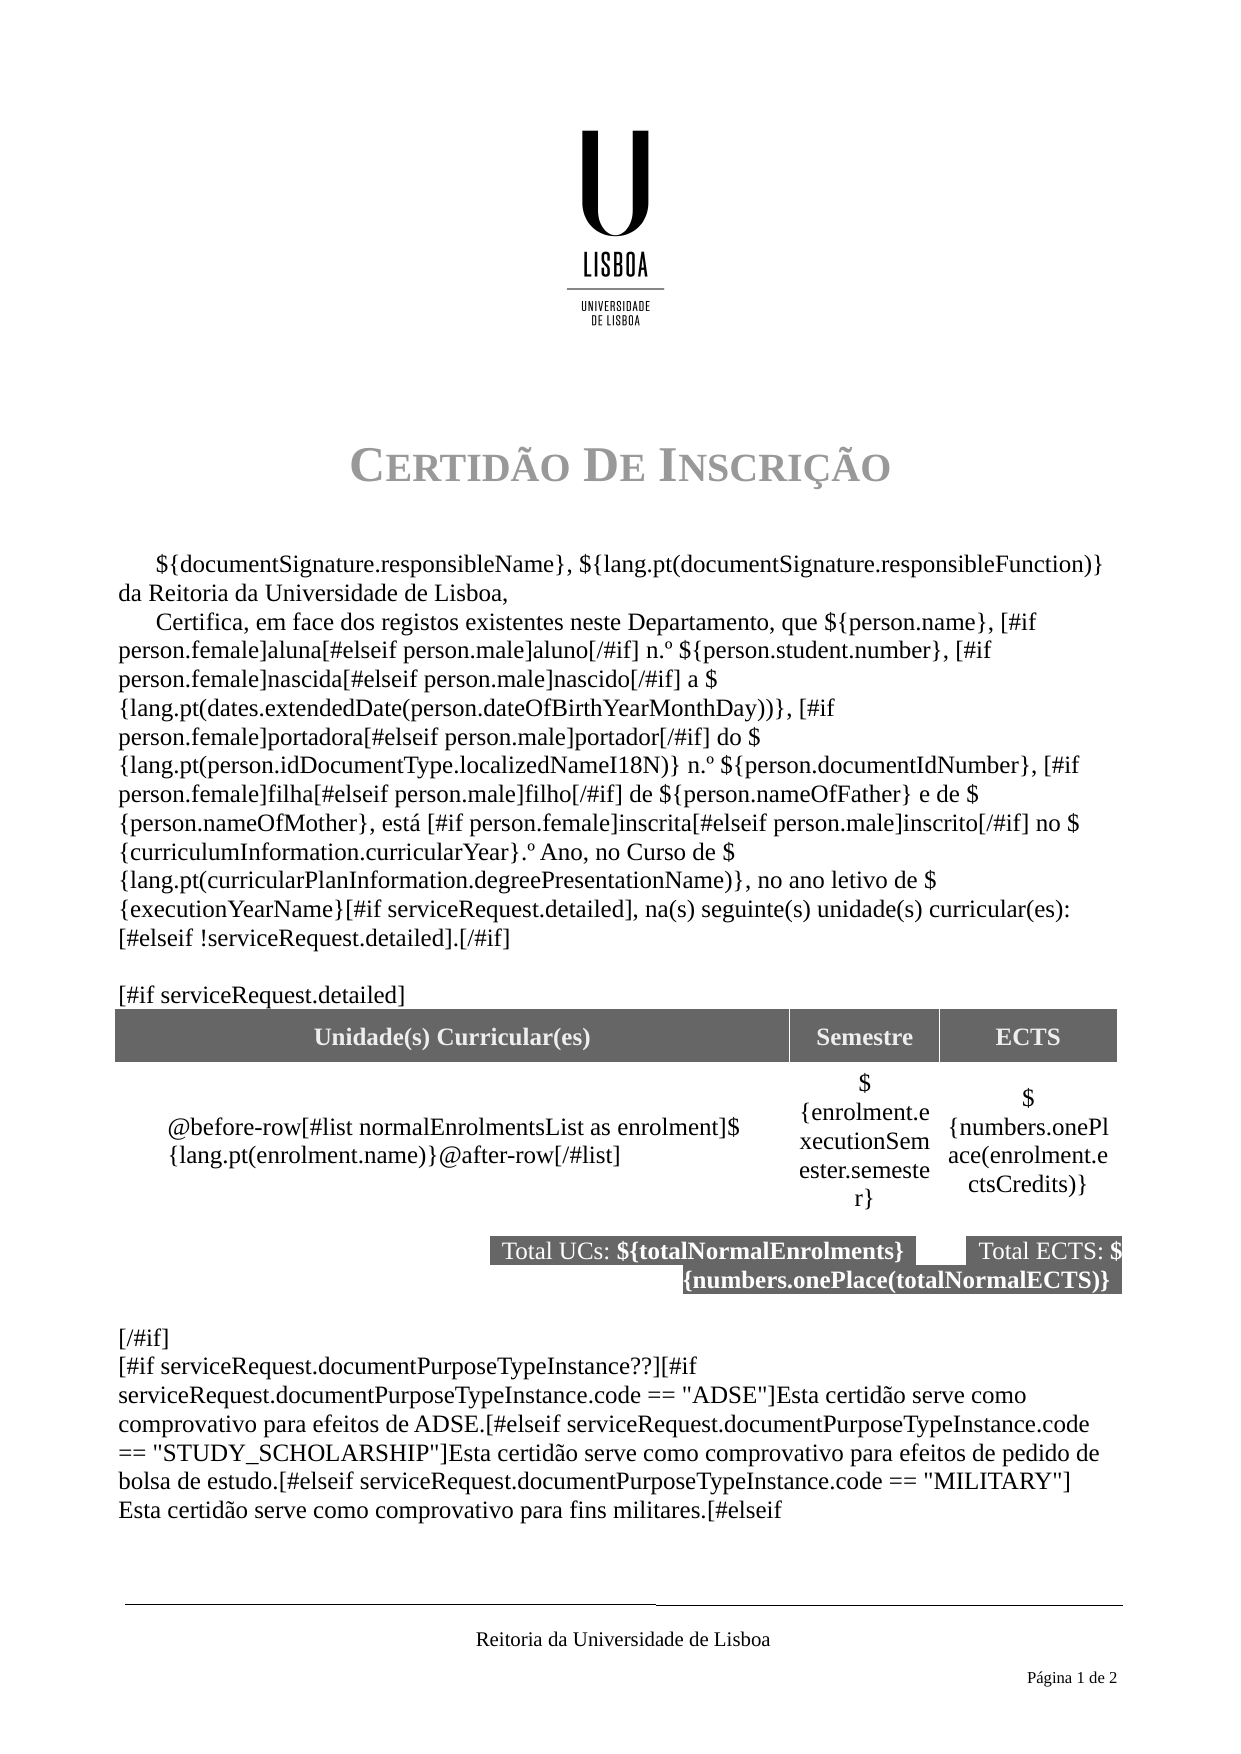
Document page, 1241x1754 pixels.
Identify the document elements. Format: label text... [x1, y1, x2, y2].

table_cell @before-row[#list normalEnrolmentsList as enrolment]${lang.pt(enrolment.name)}@after-row[/#list] [115, 1063, 789, 1218]
table_header ECTS [940, 1009, 1117, 1062]
text Certidão De Inscrição [118, 434, 1122, 492]
text [#if serviceRequest.detailed] [118, 981, 1122, 1009]
table_cell ${enrolment.executionSemester.semester} [790, 1063, 939, 1218]
text Certifica, em face dos registos existentes neste Departamento, que ${person.name}, [#if person.female]aluna[#elseif person.male]aluno[/#if] n.º ${person.student.number}, [#if person.female]nascida[#elseif person.male]nascido[/#if] a ${lang.pt(dates.extendedDate(person.dateOfBirthYearMonthDay))}, [#if person.female]portadora[#elseif person.male]portador[/#if] do ${lang.pt(person.idDocumentType.localizedNameI18N)} n.º ${person.documentIdNumber}, [#if person.female]filha[#elseif person.male]filho[/#if] de ${person.nameOfFather} e de ${person.nameOfMother}, está [#if person.female]inscrita[#elseif person.male]inscrito[/#if] no ${curriculumInformation.curricularYear}.º Ano, no Curso de ${lang.pt(curricularPlanInformation.degreePresentationName)}, no ano letivo de ${executionYearName}[#if serviceRequest.detailed], na(s) seguinte(s) unidade(s) curricular(es):[#elseif !serviceRequest.detailed].[/#if] [118, 607, 1122, 952]
text [#if serviceRequest.documentPurposeTypeInstance??][#if serviceRequest.documentPurposeTypeInstance.code == "ADSE"]Esta certidão serve como comprovativo para efeitos de ADSE.[#elseif serviceRequest.documentPurposeTypeInstance.code == "STUDY_SCHOLARSHIP"]Esta certidão serve como comprovativo para efeitos de pedido de bolsa de estudo.[#elseif serviceRequest.documentPurposeTypeInstance.code == "MILITARY"] [118, 1351, 1122, 1495]
text Total UCs: ${totalNormalEnrolments} Total ECTS: ${numbers.onePlace(totalNormalECTS)} [118, 1236, 1122, 1294]
text ${documentSignature.responsibleName}, ${lang.pt(documentSignature.responsibleFunction)} da Reitoria da Universidade de Lisboa, [118, 549, 1122, 607]
table_header Unidade(s) Curricular(es) [115, 1009, 789, 1062]
table_header Semestre [790, 1009, 939, 1062]
table_cell ${numbers.onePlace(enrolment.ectsCredits)} [940, 1063, 1117, 1218]
picture [542, 106, 689, 350]
text Esta certidão serve como comprovativo para fins militares.[#elseif [118, 1495, 1122, 1524]
text [/#if] [118, 1323, 1122, 1351]
